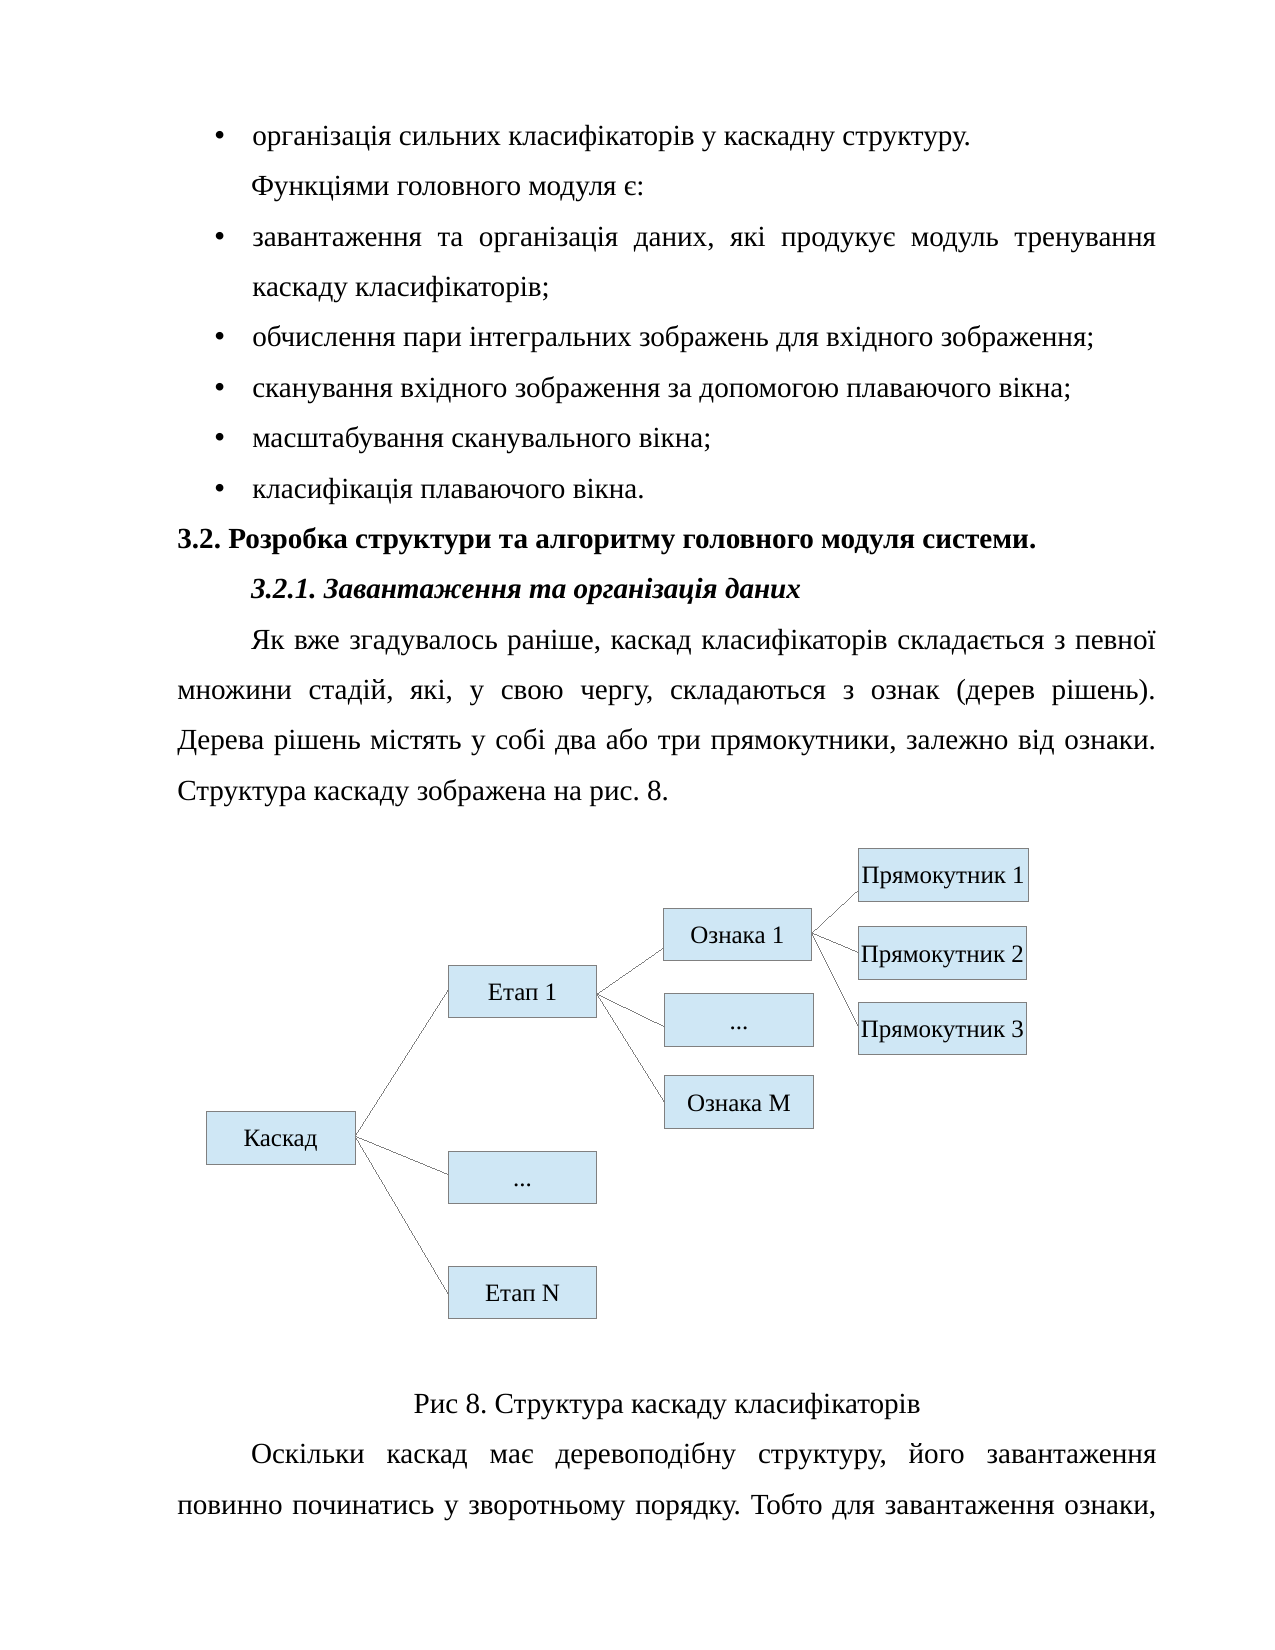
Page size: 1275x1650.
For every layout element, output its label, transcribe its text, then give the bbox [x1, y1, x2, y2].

text Рис 8. Структура каскаду класифікаторів [177, 1386, 1157, 1420]
text 3.2.1. Завантаження та організація даних [177, 572, 1157, 605]
list завантаження та організація даних, які продукує модуль тренування каскаду класифікаторів; [214, 219, 1157, 303]
text 3.2. Розробка структури та алгоритму головного модуля системи. [177, 521, 1157, 555]
list сканування вхідного зображення за допомогою плаваючого вікна; [214, 370, 1157, 404]
list масштабування сканувального вікна; [214, 420, 1157, 454]
list організація сильних класифікаторів у каскадну структуру. [214, 118, 1157, 152]
text Як вже згадувалось раніше, каскад класифікаторів складається з певної множини стадій, які, у свою чергу, складаються з ознак (дерев рішень). Дерева рішень містять у собі два або три прямокутники, залежно від ознаки. Структура каскаду зображена на рис. 8. [177, 622, 1157, 806]
text Оскільки каскад має деревоподібну структуру, його завантаження повинно починатись у зворотньому порядку. Тобто для завантаження ознаки, [177, 1437, 1157, 1520]
list класифікація плаваючого вікна. [214, 471, 1157, 504]
list обчислення пари інтегральних зображень для вхідного зображення; [214, 319, 1157, 353]
text Функціями головного модуля є: [177, 168, 1157, 202]
